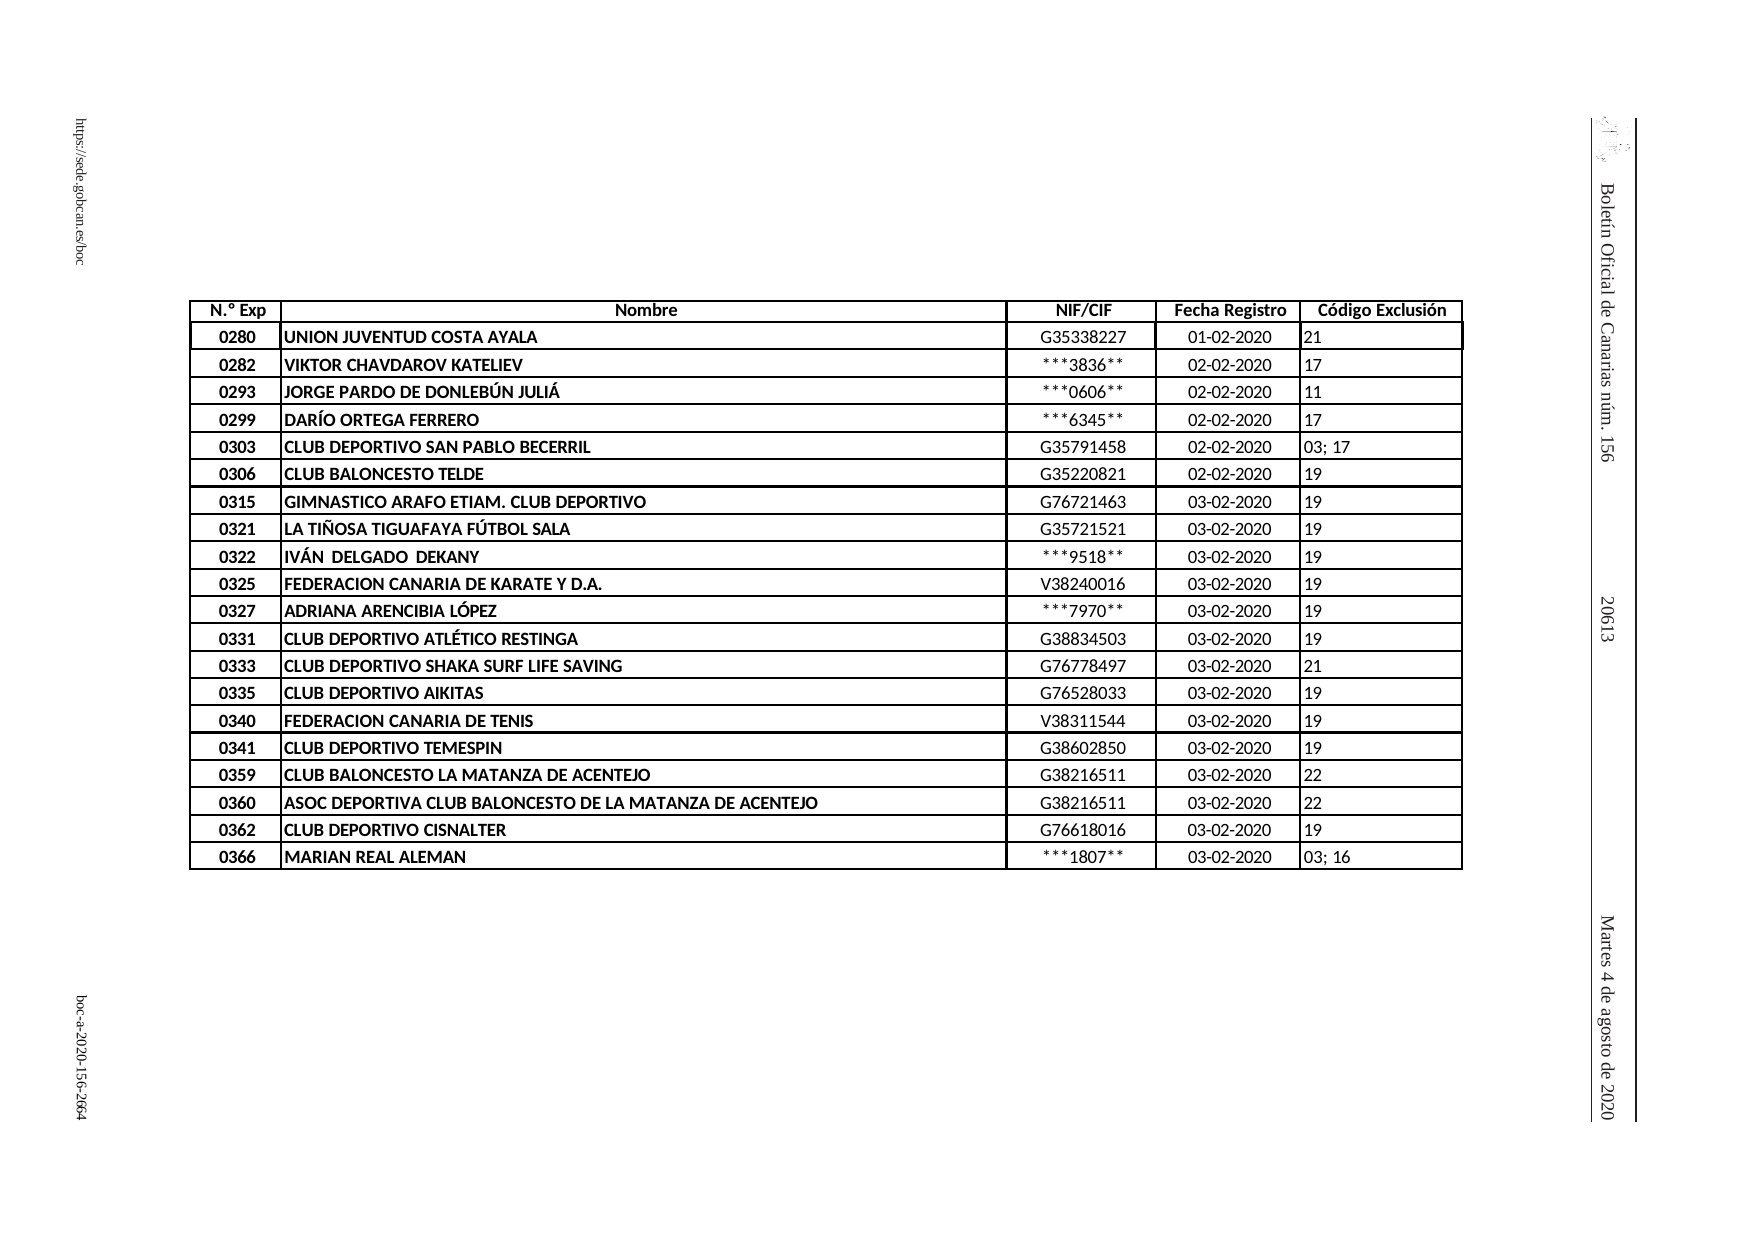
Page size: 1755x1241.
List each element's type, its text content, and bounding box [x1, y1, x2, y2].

text Martes 4 de agosto de 2020 [1598, 915, 1618, 1124]
table_cell 21 [1302, 323, 1461, 348]
text Boletín Oficial de Canarias núm. 156 [1598, 183, 1618, 464]
table_cell 0325 [191, 570, 280, 595]
table_cell 22 [1301, 761, 1461, 786]
table_header Código Exclusión [1301, 302, 1461, 321]
table_cell 02-02-2020 [1157, 378, 1299, 403]
table_cell G38834503 [1008, 624, 1155, 649]
table_cell 0335 [191, 679, 280, 704]
table_cell 03-02-2020 [1157, 488, 1299, 513]
table_cell JORGE PARDO DE DONLEBÚN JULIÁ [282, 378, 1005, 403]
table_cell G35338227 [1008, 323, 1154, 348]
table_cell 0280 [192, 323, 279, 348]
table_cell FEDERACION CANARIA DE TENIS [282, 706, 1005, 731]
table_cell CLUB BALONCESTO TELDE [282, 460, 1005, 485]
table_cell 03-02-2020 [1157, 706, 1299, 731]
table_cell 19 [1301, 515, 1461, 540]
table_cell 03-02-2020 [1157, 761, 1299, 786]
table_cell 0340 [191, 706, 280, 731]
table_cell 0331 [191, 624, 280, 649]
table_cell ***6345** [1008, 405, 1155, 431]
table_cell FEDERACION CANARIA DE KARATE Y D.A. [282, 570, 1005, 595]
table_cell 03-02-2020 [1157, 624, 1299, 649]
table_header NIF/CIF [1008, 302, 1155, 321]
table_cell 19 [1301, 597, 1461, 622]
table_cell 11 [1301, 378, 1461, 403]
table_cell CLUB DEPORTIVO AIKITAS [282, 679, 1005, 704]
table_cell 0366 [191, 843, 280, 868]
table_cell 0359 [191, 761, 280, 786]
table_cell G38216511 [1008, 788, 1155, 813]
table_cell IVÁN DELGADO DEKANY [282, 542, 1005, 567]
table_cell 19 [1301, 706, 1461, 731]
table_cell CLUB DEPORTIVO TEMESPIN [282, 734, 1005, 759]
table_cell G76778497 [1008, 652, 1155, 677]
table_cell G35220821 [1008, 460, 1155, 485]
text https://sede.gobcan.es/boc [73, 118, 90, 273]
table_header Nombre [282, 302, 1005, 321]
table_header Fecha Registro [1157, 302, 1299, 321]
table_cell 02-02-2020 [1157, 433, 1299, 458]
table_cell 03-02-2020 [1157, 679, 1299, 704]
table_cell CLUB DEPORTIVO SHAKA SURF LIFE SAVING [282, 652, 1005, 677]
table_cell 03-02-2020 [1157, 816, 1299, 841]
table_cell 0322 [191, 542, 280, 567]
table_cell LA TIÑOSA TIGUAFAYA FÚTBOL SALA [282, 515, 1005, 540]
table_cell 0341 [191, 734, 280, 759]
table_cell MARIAN REAL ALEMAN [282, 843, 1005, 868]
table_cell 19 [1301, 570, 1461, 595]
table_cell ***3836** [1008, 350, 1155, 376]
table_cell 19 [1301, 460, 1461, 485]
table_cell 0282 [191, 350, 280, 376]
table_cell 03-02-2020 [1157, 734, 1299, 759]
table_cell ***9518** [1008, 542, 1155, 567]
table_cell 0293 [191, 378, 280, 403]
table_cell 03; 17 [1301, 433, 1461, 458]
table_cell 03-02-2020 [1157, 515, 1299, 540]
table_cell G76721463 [1008, 488, 1155, 513]
table_cell 21 [1301, 652, 1461, 677]
table_cell 19 [1301, 679, 1461, 704]
table_cell ***0606** [1008, 378, 1155, 403]
table_cell ADRIANA ARENCIBIA LÓPEZ [282, 597, 1005, 622]
table_cell CLUB DEPORTIVO CISNALTER [282, 816, 1005, 841]
table_cell 0327 [191, 597, 280, 622]
table_cell UNION JUVENTUD COSTA AYALA [282, 323, 1005, 348]
table_cell 03-02-2020 [1157, 652, 1299, 677]
table_cell G76618016 [1008, 816, 1155, 841]
table_cell GIMNASTICO ARAFO ETIAM. CLUB DEPORTIVO [282, 488, 1005, 513]
table_cell 02-02-2020 [1157, 405, 1299, 431]
table_cell G38602850 [1008, 734, 1155, 759]
table_cell G35721521 [1008, 515, 1155, 540]
table_cell 19 [1301, 488, 1461, 513]
table_cell 03; 16 [1301, 843, 1461, 868]
table_cell 19 [1301, 624, 1461, 649]
table_cell 01-02-2020 [1157, 323, 1299, 348]
table_cell 0321 [191, 515, 280, 540]
table_cell ***1807** [1008, 843, 1155, 868]
table_cell 02-02-2020 [1157, 460, 1299, 485]
table_cell G76528033 [1008, 679, 1155, 704]
table_cell CLUB DEPORTIVO ATLÉTICO RESTINGA [282, 624, 1005, 649]
table_cell DARÍO ORTEGA FERRERO [282, 405, 1005, 431]
table_cell 19 [1301, 816, 1461, 841]
table_cell 0360 [191, 788, 280, 813]
table_cell 17 [1301, 350, 1461, 376]
table_cell 17 [1301, 405, 1461, 431]
table_header N.º Exp [191, 302, 280, 321]
table_cell 0299 [191, 405, 280, 431]
table_cell 22 [1301, 788, 1461, 813]
text boc-a-2020-156-2664 [74, 995, 91, 1124]
table_cell 19 [1301, 542, 1461, 567]
table_cell 03-02-2020 [1157, 570, 1299, 595]
table_cell 0362 [191, 816, 280, 841]
table_cell ***7970** [1008, 597, 1155, 622]
table_cell CLUB DEPORTIVO SAN PABLO BECERRIL [282, 433, 1005, 458]
table_cell 03-02-2020 [1157, 542, 1299, 567]
table_cell 0333 [191, 652, 280, 677]
table_cell VIKTOR CHAVDAROV KATELIEV [282, 350, 1005, 376]
table_cell V38311544 [1008, 706, 1155, 731]
table_cell G35791458 [1008, 433, 1155, 458]
table_cell G38216511 [1008, 761, 1155, 786]
table_cell 0306 [191, 460, 280, 485]
table_cell 03-02-2020 [1157, 788, 1299, 813]
table_cell ASOC DEPORTIVA CLUB BALONCESTO DE LA MATANZA DE ACENTEJO [282, 788, 1005, 813]
table_cell 03-02-2020 [1157, 597, 1299, 622]
table_cell 0303 [191, 433, 280, 458]
table_cell 0315 [191, 488, 280, 513]
table_cell V38240016 [1008, 570, 1155, 595]
table_cell 19 [1301, 734, 1461, 759]
text 20613 [1598, 597, 1618, 646]
table_cell CLUB BALONCESTO LA MATANZA DE ACENTEJO [282, 761, 1005, 786]
table_cell 02-02-2020 [1157, 350, 1299, 376]
table_cell 03-02-2020 [1157, 843, 1299, 868]
